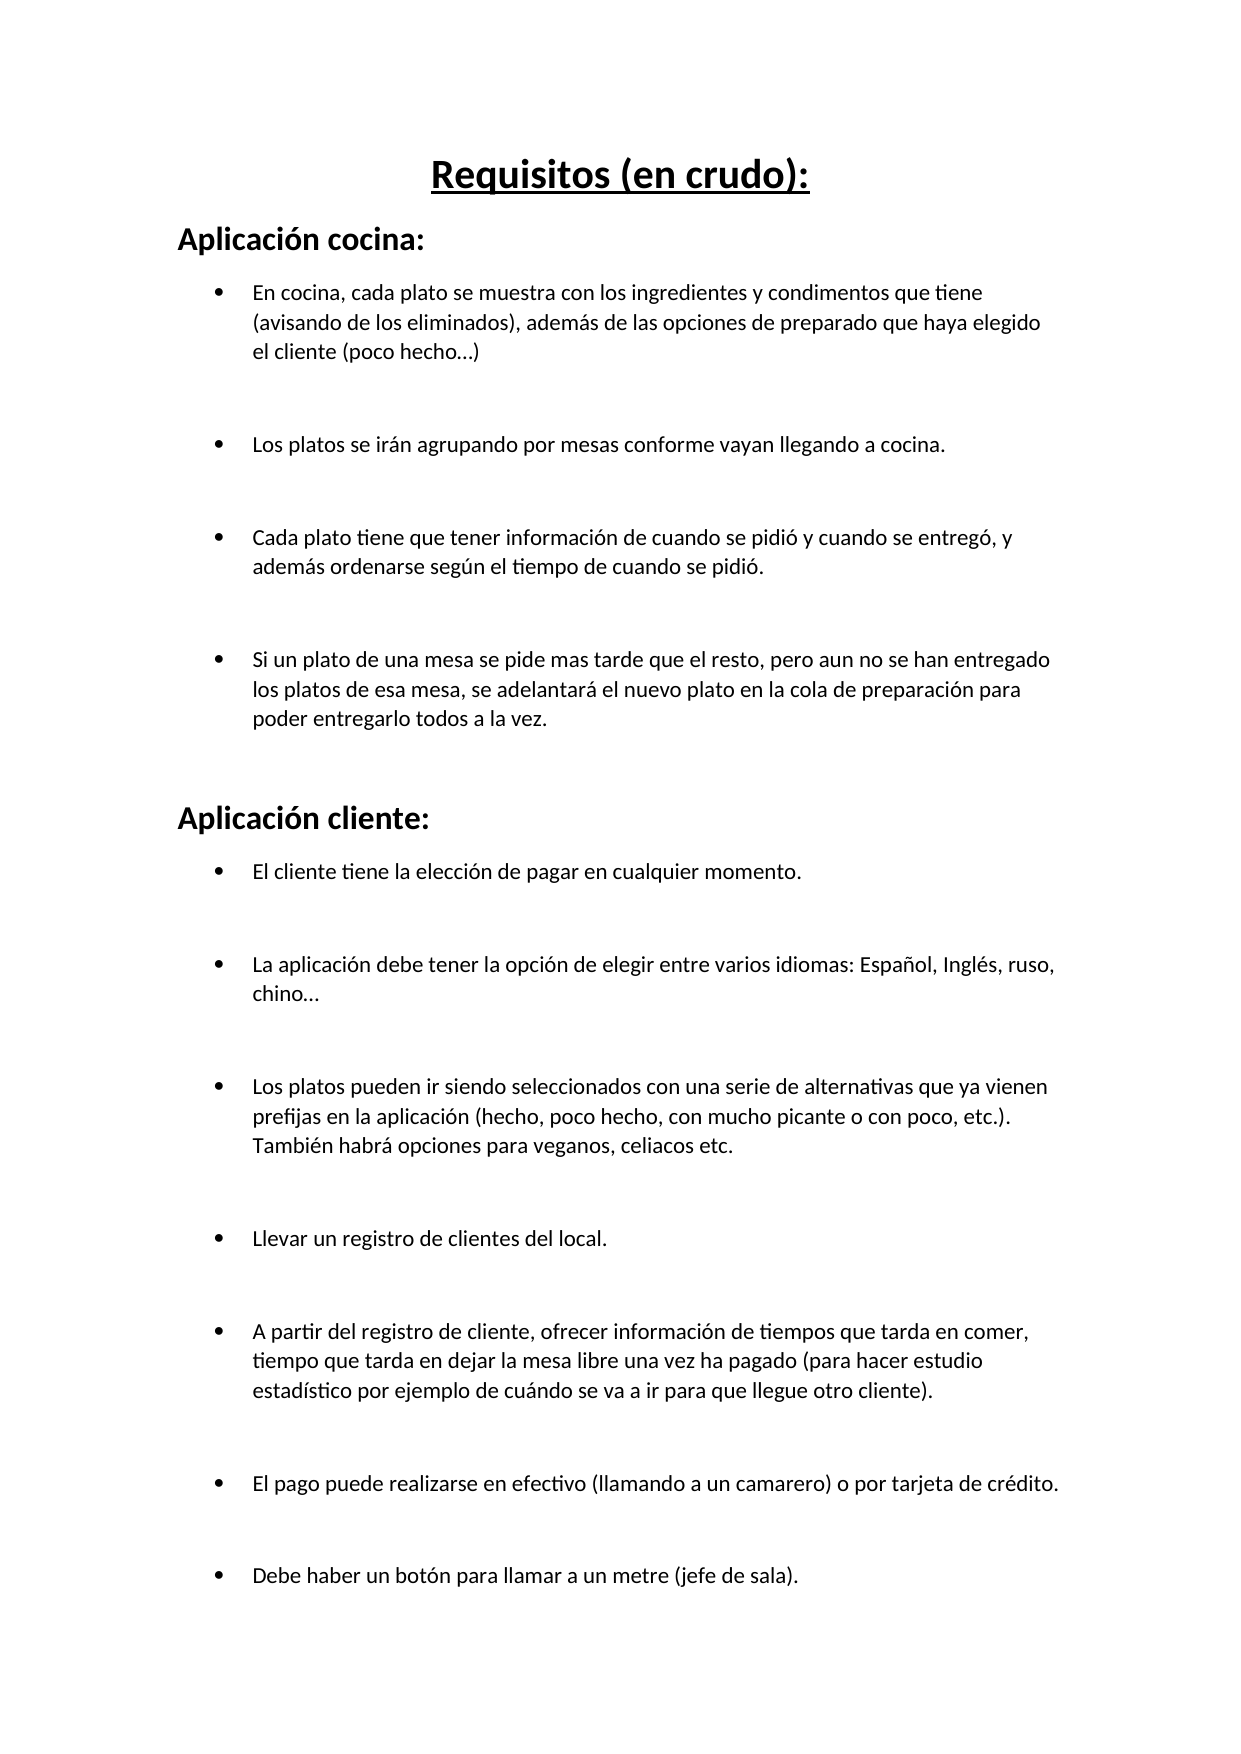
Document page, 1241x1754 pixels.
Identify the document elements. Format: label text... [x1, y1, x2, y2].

list La aplicación debe tener la opción de elegir entre varios idiomas: Español, Inglés, ruso, chino… [215, 950, 1063, 1007]
list Llevar un registro de clientes del local. [215, 1224, 1063, 1252]
list El pago puede realizarse en efectivo (llamando a un camarero) o por tarjeta de crédito. [215, 1469, 1063, 1497]
list Debe haber un botón para llamar a un metre (jefe de sala). [215, 1562, 1063, 1590]
text Requisitos (en crudo): [177, 148, 1063, 198]
list En cocina, cada plato se muestra con los ingredientes y condimentos que tiene (avisando de los eliminados), además de las opciones de preparado que haya elegido el cliente (poco hecho…) [215, 278, 1063, 365]
list Los platos pueden ir siendo seleccionados con una serie de alternativas que ya vienen prefijas en la aplicación (hecho, poco hecho, con mucho picante o con poco, etc.). También habrá opciones para veganos, celiacos etc. [215, 1072, 1063, 1159]
text Aplicación cliente: [177, 797, 1063, 838]
list Si un plato de una mesa se pide mas tarde que el resto, pero aun no se han entregado los platos de esa mesa, se adelantará el nuevo plato en la cola de preparación para poder entregarlo todos a la vez. [215, 645, 1063, 732]
list Los platos se irán agrupando por mesas conforme vayan llegando a cocina. [215, 430, 1063, 458]
list Cada plato tiene que tener información de cuando se pidió y cuando se entregó, y además ordenarse según el tiempo de cuando se pidió. [215, 523, 1063, 580]
text Aplicación cocina: [177, 218, 1063, 259]
list A partir del registro de cliente, ofrecer información de tiempos que tarda en comer, tiempo que tarda en dejar la mesa libre una vez ha pagado (para hacer estudio estadístico por ejemplo de cuándo se va a ir para que llegue otro cliente). [215, 1317, 1063, 1404]
list El cliente tiene la elección de pagar en cualquier momento. [215, 857, 1063, 885]
